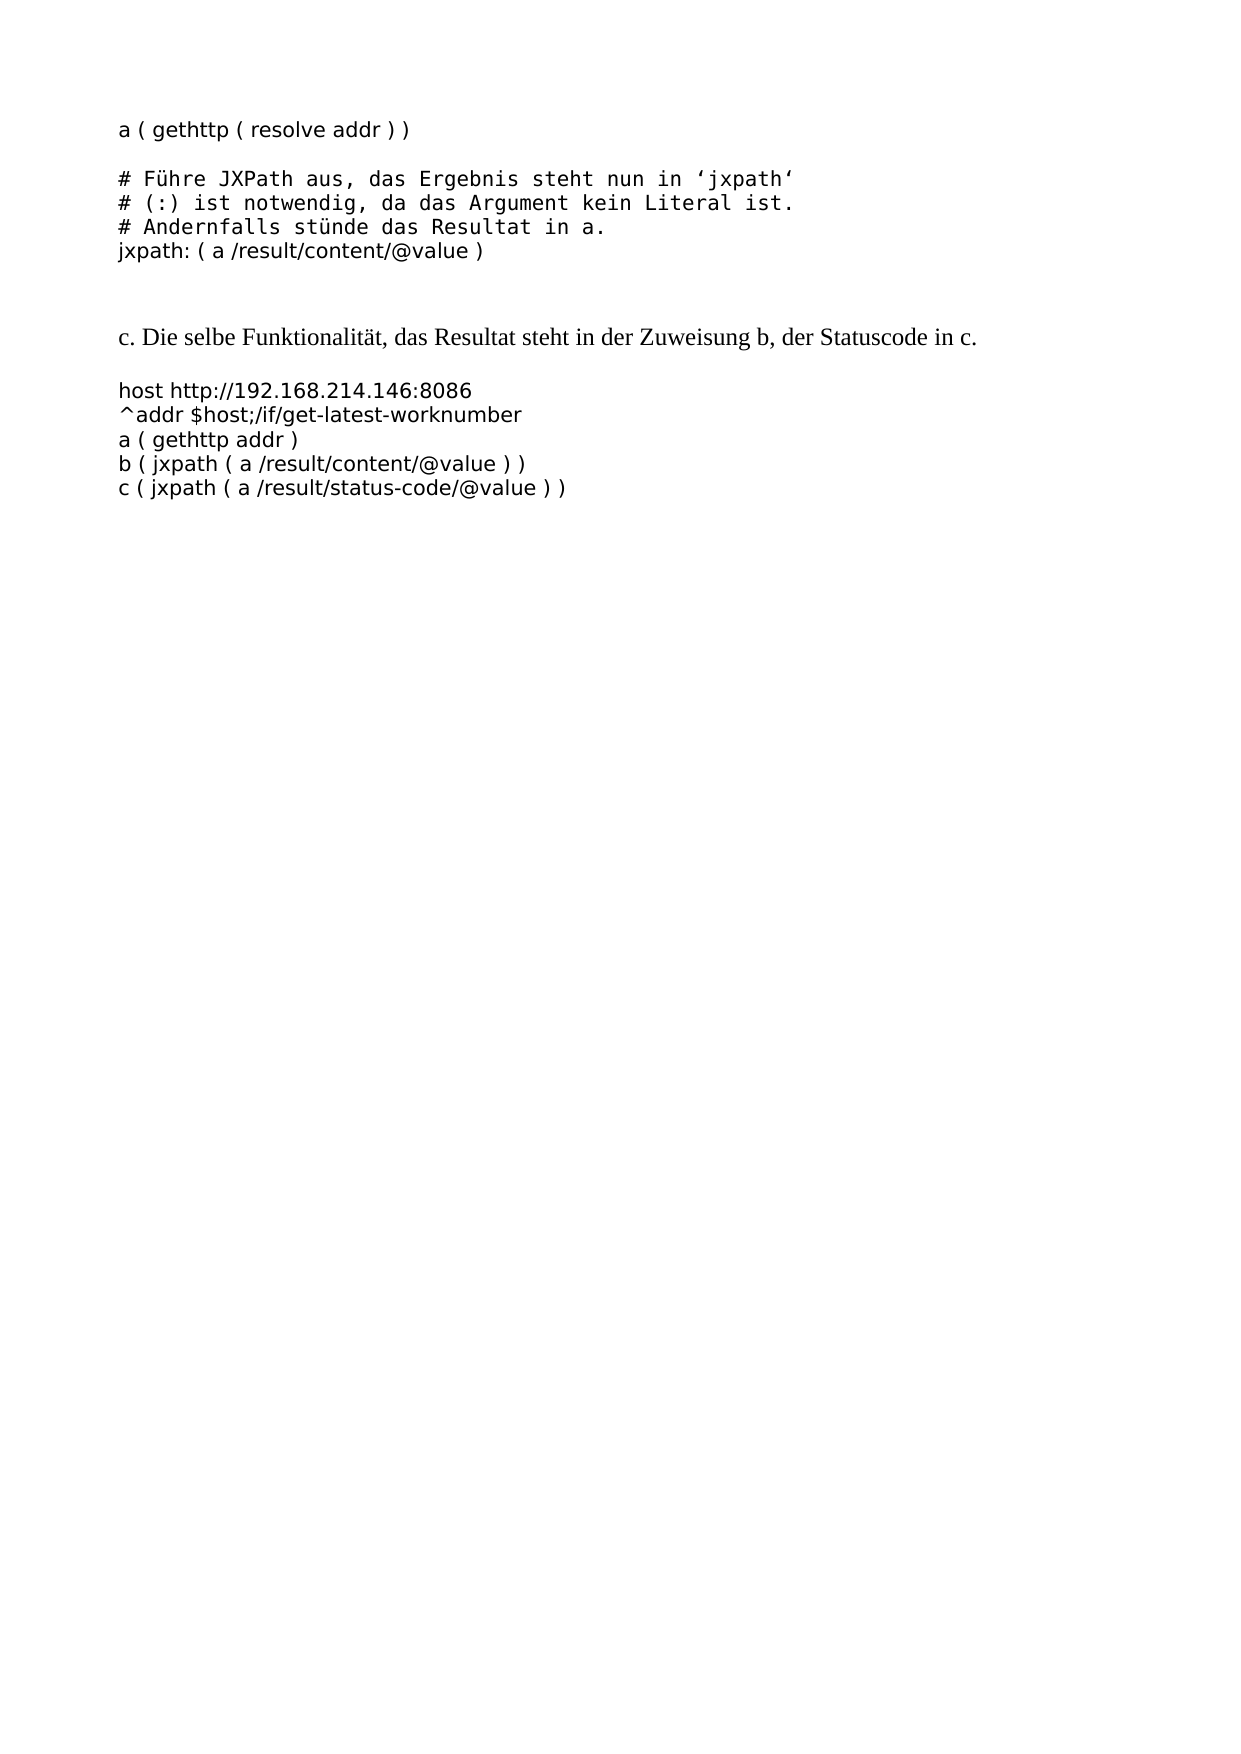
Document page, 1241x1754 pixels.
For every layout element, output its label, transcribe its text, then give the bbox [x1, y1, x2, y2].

text a ( gethttp ( resolve addr ) ) [118, 118, 1122, 142]
text # Andernfalls stünde das Resultat in a. [118, 215, 1122, 239]
text # (:) ist notwendig, da das Argument kein Literal ist. [118, 191, 1122, 215]
text a ( gethttp addr ) [118, 428, 1122, 452]
text # Führe JXPath aus, das Ergebnis steht nun in ‘jxpath‘ [118, 167, 1122, 191]
text b ( jxpath ( a /result/content/@value ) ) [118, 452, 1122, 476]
text c ( jxpath ( a /result/status-code/@value ) ) [118, 476, 1122, 501]
text host http://192.168.214.146:8086 [118, 379, 1122, 403]
text ^addr $host;/if/get-latest-worknumber [118, 403, 1122, 428]
text jxpath: ( a /result/content/@value ) [118, 239, 1122, 264]
text c. Die selbe Funktionalität, das Resultat steht in der Zuweisung b, der Statuscode in c. [118, 322, 1122, 350]
